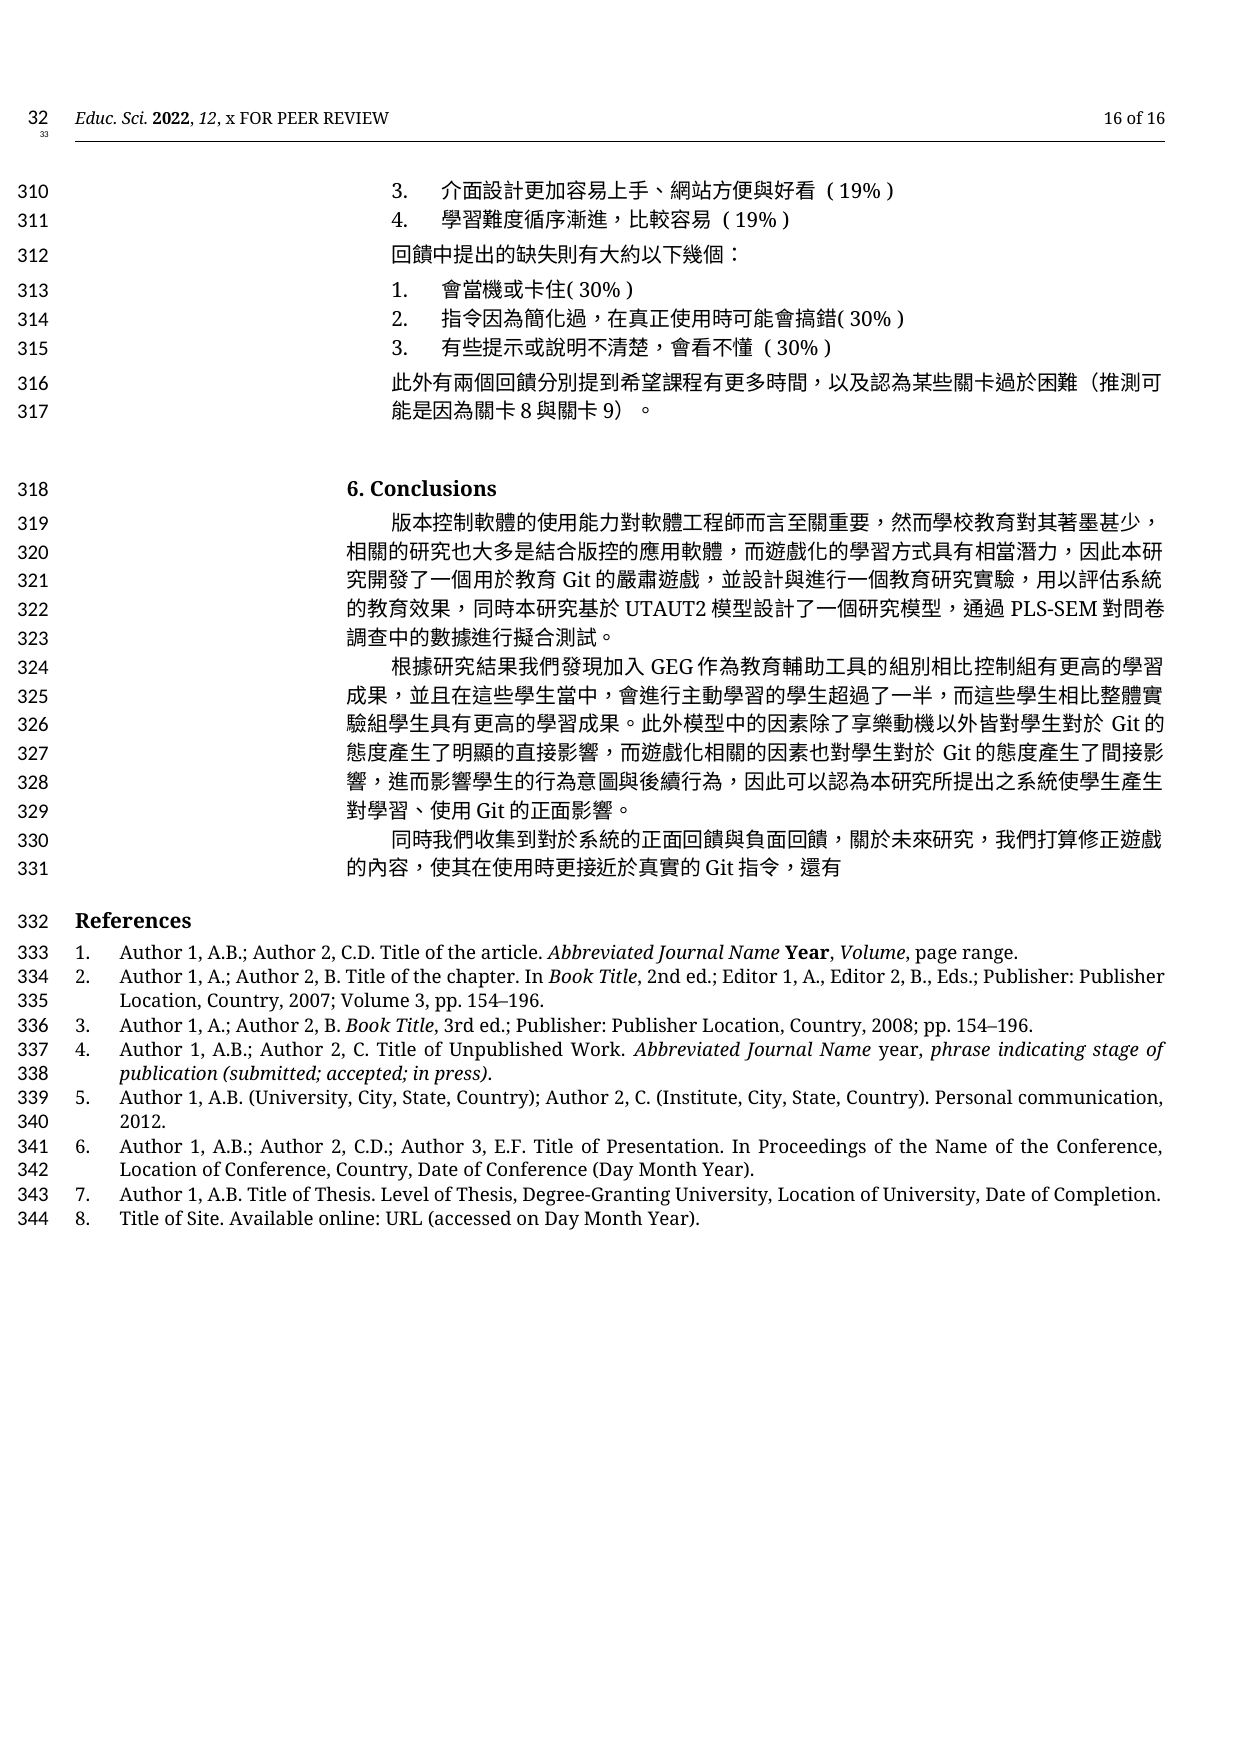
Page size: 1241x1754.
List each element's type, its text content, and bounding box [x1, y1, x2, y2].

text 根據研究結果我們發現加入GEG作為教育輔助工具的組別相比控制組有更高的學習成果，並且在這些學生當中，會進行主動學習的學生超過了一半，而這些學生相比整體實驗組學生具有更高的學習成果。此外模型中的因素除了享樂動機以外皆對學生對於Git的態度產生了明顯的直接影響，而遊戲化相關的因素也對學生對於Git的態度產生了間接影響，進而影響學生的行為意圖與後續行為，因此可以認為本研究所提出之系統使學生產生對學習、使用Git的正面影響。 [347, 652, 1165, 824]
list 有些提示或說明不清楚，會看不懂 ( 30% ) [391, 332, 1165, 361]
list Author 1, A.B.; Author 2, C.D. Title of the article. Abbreviated Journal Name Year, Volume, page range. [75, 940, 1165, 964]
text 同時我們收集到對於系統的正面回饋與負面回饋，關於未來研究，我們打算修正遊戲的內容，使其在使用時更接近於真實的Git指令，還有 [347, 824, 1165, 882]
list Author 1, A.B.; Author 2, C. Title of Unpublished Work. Abbreviated Journal Name year, phrase indicating stage of publication (submitted; accepted; in press). [75, 1037, 1165, 1085]
text 版本控制軟體的使用能力對軟體工程師而言至關重要，然而學校教育對其著墨甚少，相關的研究也大多是結合版控的應用軟體，而遊戲化的學習方式具有相當潛力，因此本研究開發了一個用於教育Git的嚴肅遊戲，並設計與進行一個教育研究實驗，用以評估系統的教育效果，同時本研究基於UTAUT2模型設計了一個研究模型，通過PLS-SEM對問卷調查中的數據進行擬合測試。 [347, 508, 1165, 652]
list 會當機或卡住( 30% ) [391, 274, 1165, 303]
text 回饋中提出的缺失則有大約以下幾個： [347, 240, 1165, 268]
list Title of Site. Available online: URL (accessed on Day Month Year). [75, 1206, 1165, 1231]
text 此外有兩個回饋分別提到希望課程有更多時間，以及認為某些關卡過於困難（推測可能是因為關卡8與關卡9）。 [391, 367, 1165, 424]
list Author 1, A.B.; Author 2, C.D.; Author 3, E.F. Title of Presentation. In Proceedings of the Name of the Conference, Location of Conference, Country, Date of Conference (Day Month Year). [75, 1134, 1165, 1182]
list Author 1, A.; Author 2, B. Title of the chapter. In Book Title, 2nd ed.; Editor 1, A., Editor 2, B., Eds.; Publisher: Publisher Location, Country, 2007; Volume 3, pp. 154–196. [75, 964, 1165, 1013]
list Author 1, A.B. Title of Thesis. Level of Thesis, Degree-Granting University, Location of University, Date of Completion. [75, 1182, 1165, 1206]
subtitle References [75, 907, 1165, 934]
list 指令因為簡化過，在真正使用時可能會搞錯( 30% ) [391, 303, 1165, 332]
list Author 1, A.; Author 2, B. Book Title, 3rd ed.; Publisher: Publisher Location, Country, 2008; pp. 154–196. [75, 1013, 1165, 1037]
subtitle 6. Conclusions [347, 474, 1165, 502]
list 介面設計更加容易上手、網站方便與好看 ( 19% ) [391, 176, 1165, 205]
list Author 1, A.B. (University, City, State, Country); Author 2, C. (Institute, City, State, Country). Personal communication, 2012. [75, 1085, 1165, 1134]
list 學習難度循序漸進，比較容易 ( 19% ) [391, 205, 1165, 233]
